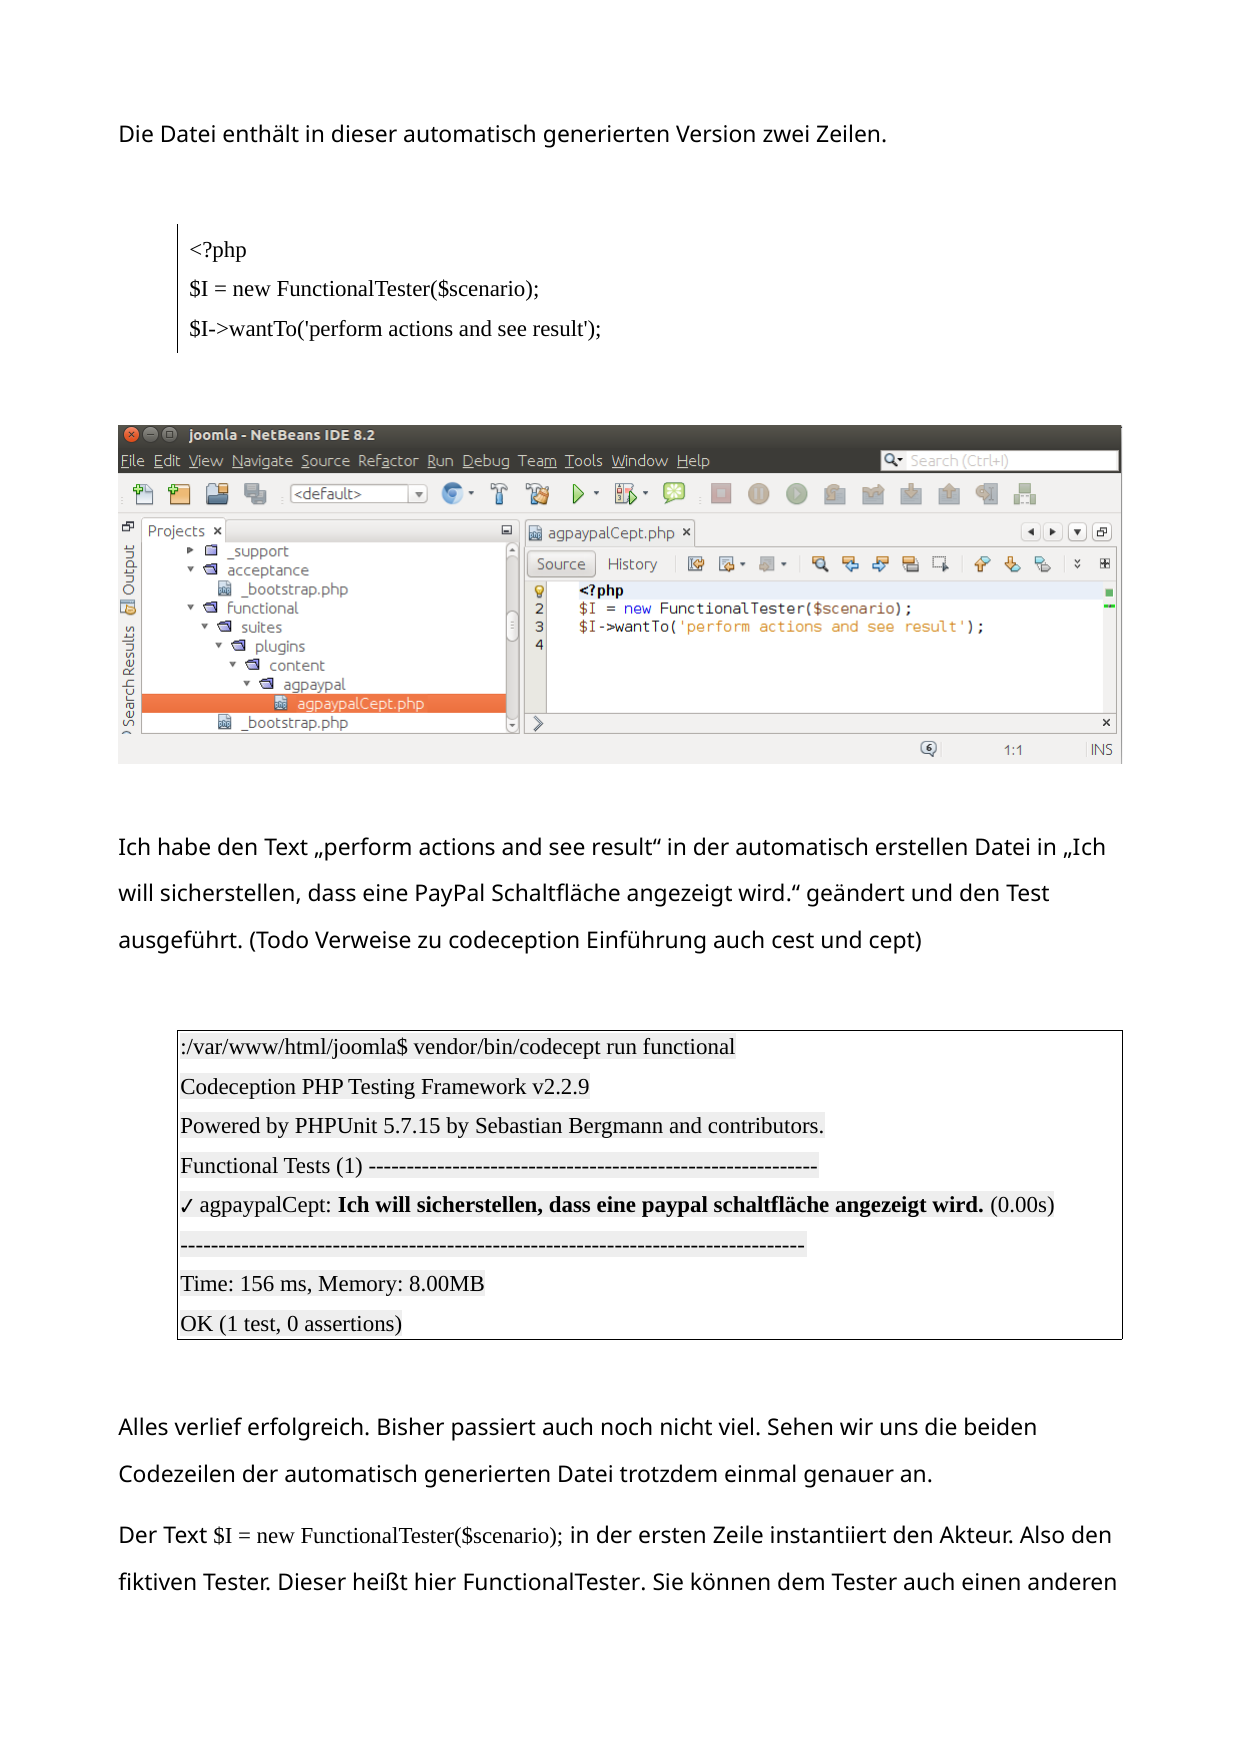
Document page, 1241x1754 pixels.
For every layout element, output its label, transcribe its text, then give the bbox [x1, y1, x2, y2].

text <?php $I = new FunctionalTester($scenario); $I->wantTo('perform actions and see result'); [178, 224, 1122, 353]
text Alles verlief erfolgreich. Bisher passiert auch noch nicht viel. Sehen wir uns die beiden Codezeilen der automatisch generierten Datei trotzdem einmal genauer an. [118, 1411, 1122, 1489]
text Der Text $I = new FunctionalTester($scenario); in der ersten Zeile instantiiert den Akteur. Also den fiktiven Tester. Dieser heißt hier FunctionalTester. Sie können dem Tester auch einen anderen [118, 1519, 1122, 1598]
text Die Datei enthält in dieser automatisch generierten Version zwei Zeilen. [118, 118, 1122, 149]
picture [118, 425, 1123, 764]
text Ich habe den Text „perform actions and see result“ in der automatisch erstellen Datei in „Ich will sicherstellen, dass eine PayPal Schaltfläche angezeigt wird.“ geändert und den Test ausgeführt. (Todo Verweise zu codeception Einführung auch cest und cept) [118, 831, 1122, 956]
text :/var/www/html/joomla$ vendor/bin/codecept run functional Codeception PHP Testing Framework v2.2.9 Powered by PHPUnit 5.7.15 by Sebastian Bergmann and contributors. Functional Tests (1) ----------------------------------------------------------- ✔ agpaypalCept: Ich will sicherstellen, dass eine paypal schaltfläche angezeigt wird. (0.00s) ---------------------------------------------------------------------------------- Time: 156 ms, Memory: 8.00MB OK (1 test, 0 assertions) [178, 1031, 1122, 1339]
